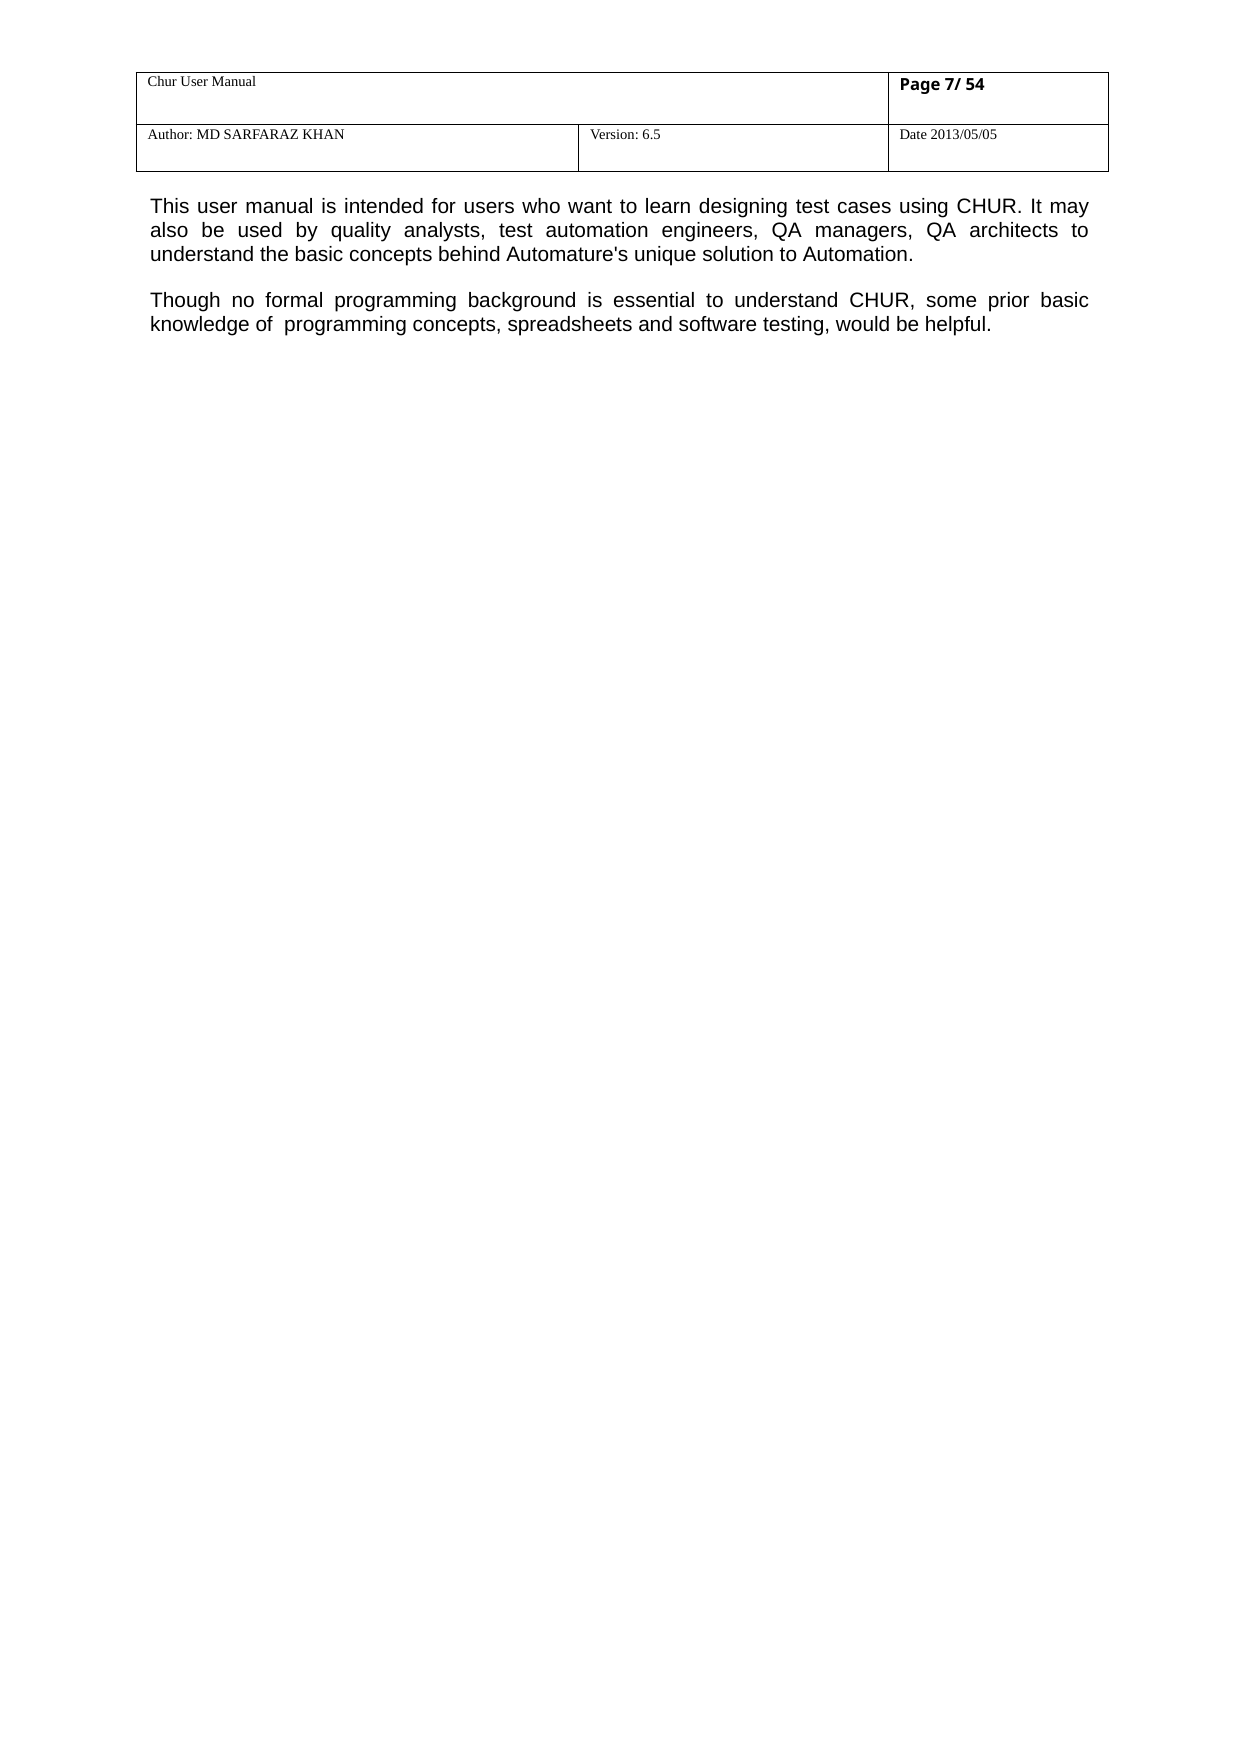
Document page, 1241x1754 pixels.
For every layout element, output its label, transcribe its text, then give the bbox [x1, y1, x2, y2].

text This user manual is intended for users who want to learn designing test cases using CHUR. It may also be used by quality analysts, test automation engineers, QA managers, QA architects to understand the basic concepts behind Automature's unique solution to Automation. [150, 193, 1090, 265]
text Though no formal programming background is essential to understand CHUR, some prior basic knowledge of programming concepts, spreadsheets and software testing, would be helpful. [150, 288, 1090, 336]
